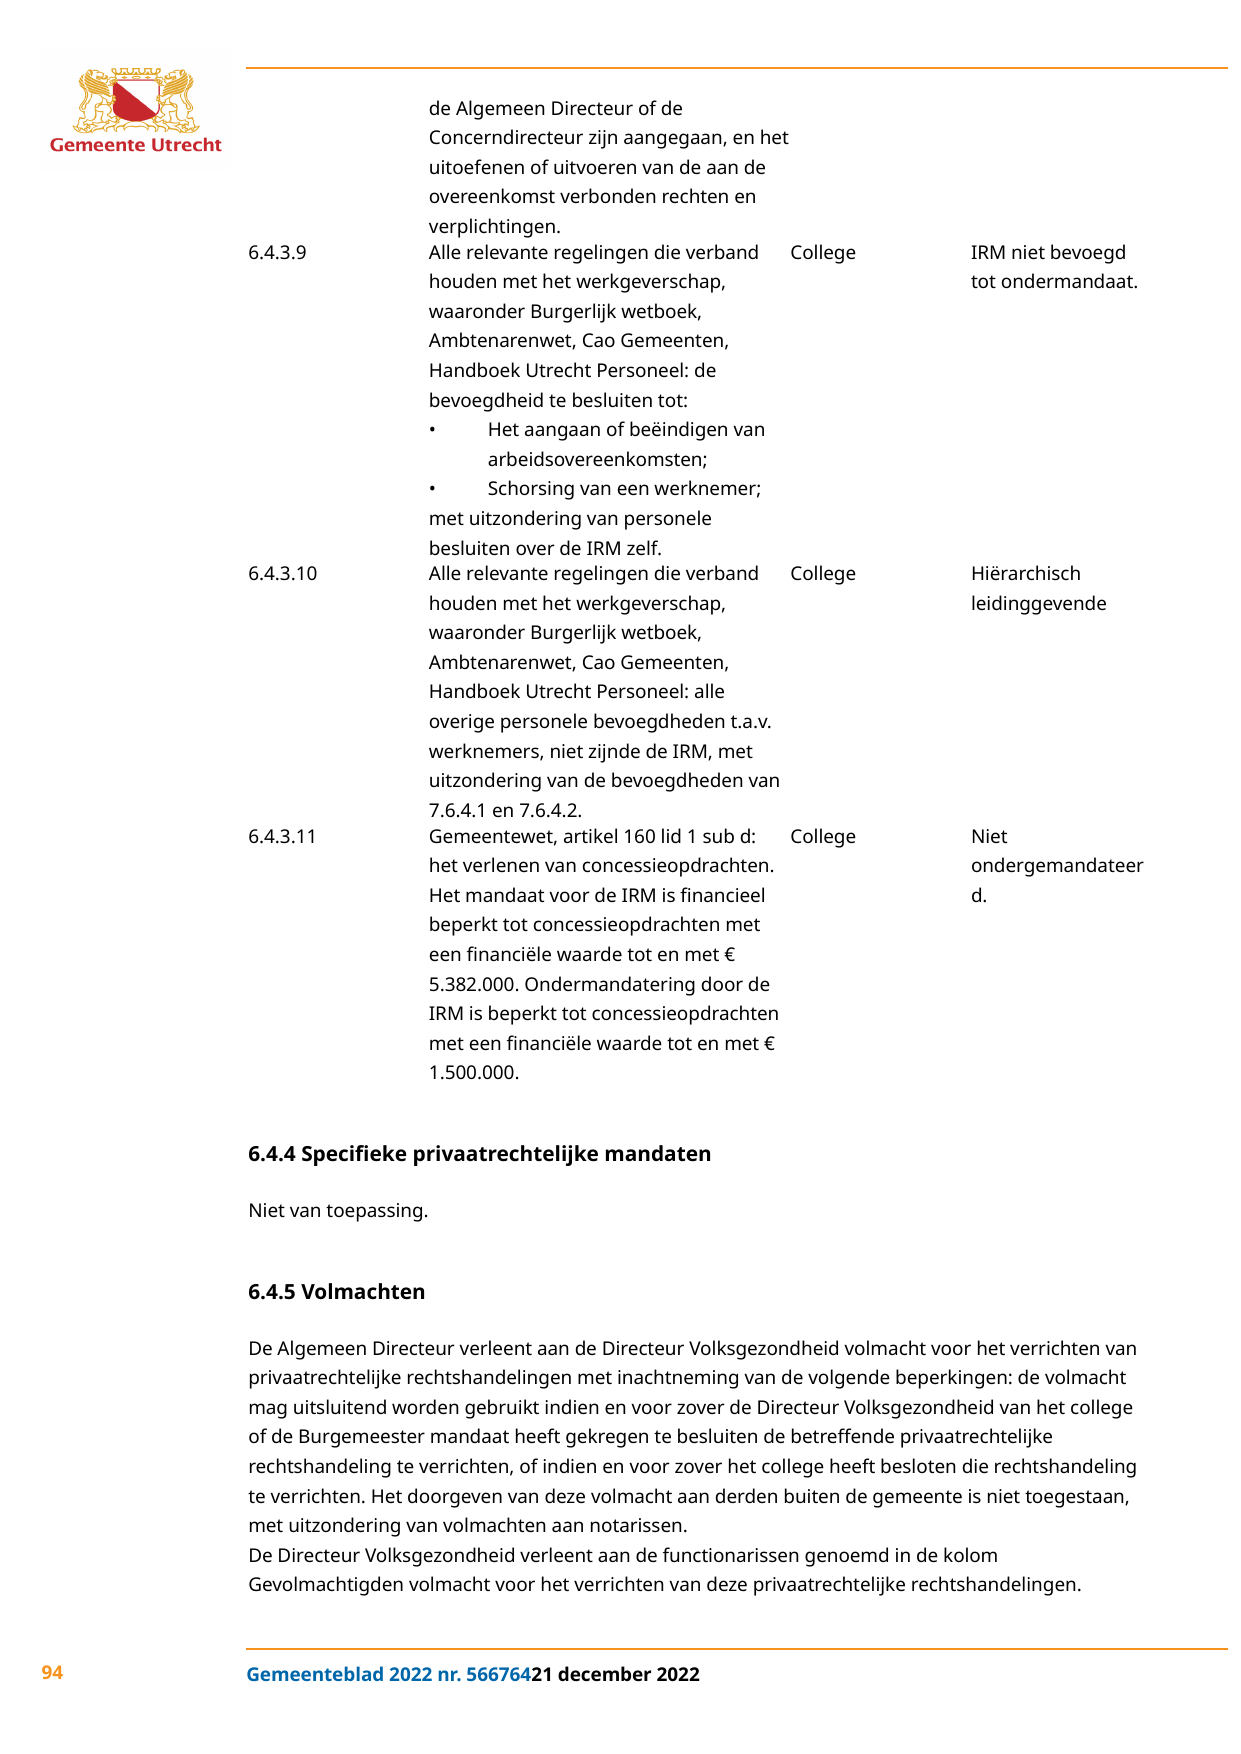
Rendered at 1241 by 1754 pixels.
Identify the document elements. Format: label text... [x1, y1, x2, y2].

table_cell 6.4.3.11 [248, 823, 429, 1085]
text Niet van toepassing. [248, 1197, 1152, 1223]
text De Directeur Volksgezondheid verleent aan de functionarissen genoemd in de kolom Gevolmachtigden volmacht voor het verrichten van deze privaatrechtelijke rechtshandelingen. [248, 1542, 1152, 1597]
table_cell [790, 95, 971, 239]
table_cell 6.4.3.9 [248, 239, 429, 560]
text 6.4.4 Specifieke privaatrechtelijke mandaten [248, 1139, 1152, 1167]
table_cell College [790, 239, 971, 560]
table_cell Gemeentewet, artikel 160 lid 1 sub d: het verlenen van concessieopdrachten. Het mandaat voor de IRM is financieel beperkt tot concessieopdrachten met een financiële waarde tot en met € 5.382.000. Ondermandatering door de IRM is beperkt tot concessieopdrachten met een financiële waarde tot en met € 1.500.000. [429, 823, 790, 1085]
table_cell Niet ondergemandateerd. [971, 823, 1152, 1085]
table_cell Alle relevante regelingen die verband houden met het werkgeverschap, waaronder Burgerlijk wetboek, Ambtenarenwet, Cao Gemeenten, Handboek Utrecht Personeel: alle overige personele bevoegdheden t.a.v. werknemers, niet zijnde de IRM, met uitzondering van de bevoegdheden van 7.6.4.1 en 7.6.4.2. [429, 560, 790, 823]
table_cell Alle relevante regelingen die verband houden met het werkgeverschap, waaronder Burgerlijk wetboek, Ambtenarenwet, Cao Gemeenten, Handboek Utrecht Personeel: de bevoegdheid te besluiten tot: Het aangaan of beëindigen van arbeidsovereenkomsten; Schorsing van een werknemer; met uitzondering van personele besluiten over de IRM zelf. [429, 239, 790, 560]
table_cell [971, 95, 1152, 239]
table_cell Hiërarchisch leidinggevende [971, 560, 1152, 823]
picture [41, 47, 231, 172]
table_cell College [790, 560, 971, 823]
text 6.4.5 Volmachten [248, 1277, 1152, 1305]
table_cell College [790, 823, 971, 1085]
text De Algemeen Directeur verleent aan de Directeur Volksgezondheid volmacht voor het verrichten van privaatrechtelijke rechtshandelingen met inachtneming van de volgende beperkingen: de volmacht mag uitsluitend worden gebruikt indien en voor zover de Directeur Volksgezondheid van het college of de Burgemeester mandaat heeft gekregen te besluiten de betreffende privaatrechtelijke rechtshandeling te verrichten, of indien en voor zover het college heeft besloten die rechtshandeling te verrichten. Het doorgeven van deze volmacht aan derden buiten de gemeente is niet toegestaan, met uitzondering van volmachten aan notarissen. [248, 1335, 1152, 1538]
table_cell de Algemeen Directeur of de Concerndirecteur zijn aangegaan, en het uitoefenen of uitvoeren van de aan de overeenkomst verbonden rechten en verplichtingen. [429, 95, 790, 239]
table_cell [248, 95, 429, 239]
table_cell 6.4.3.10 [248, 560, 429, 823]
table_cell IRM niet bevoegd tot ondermandaat. [971, 239, 1152, 560]
